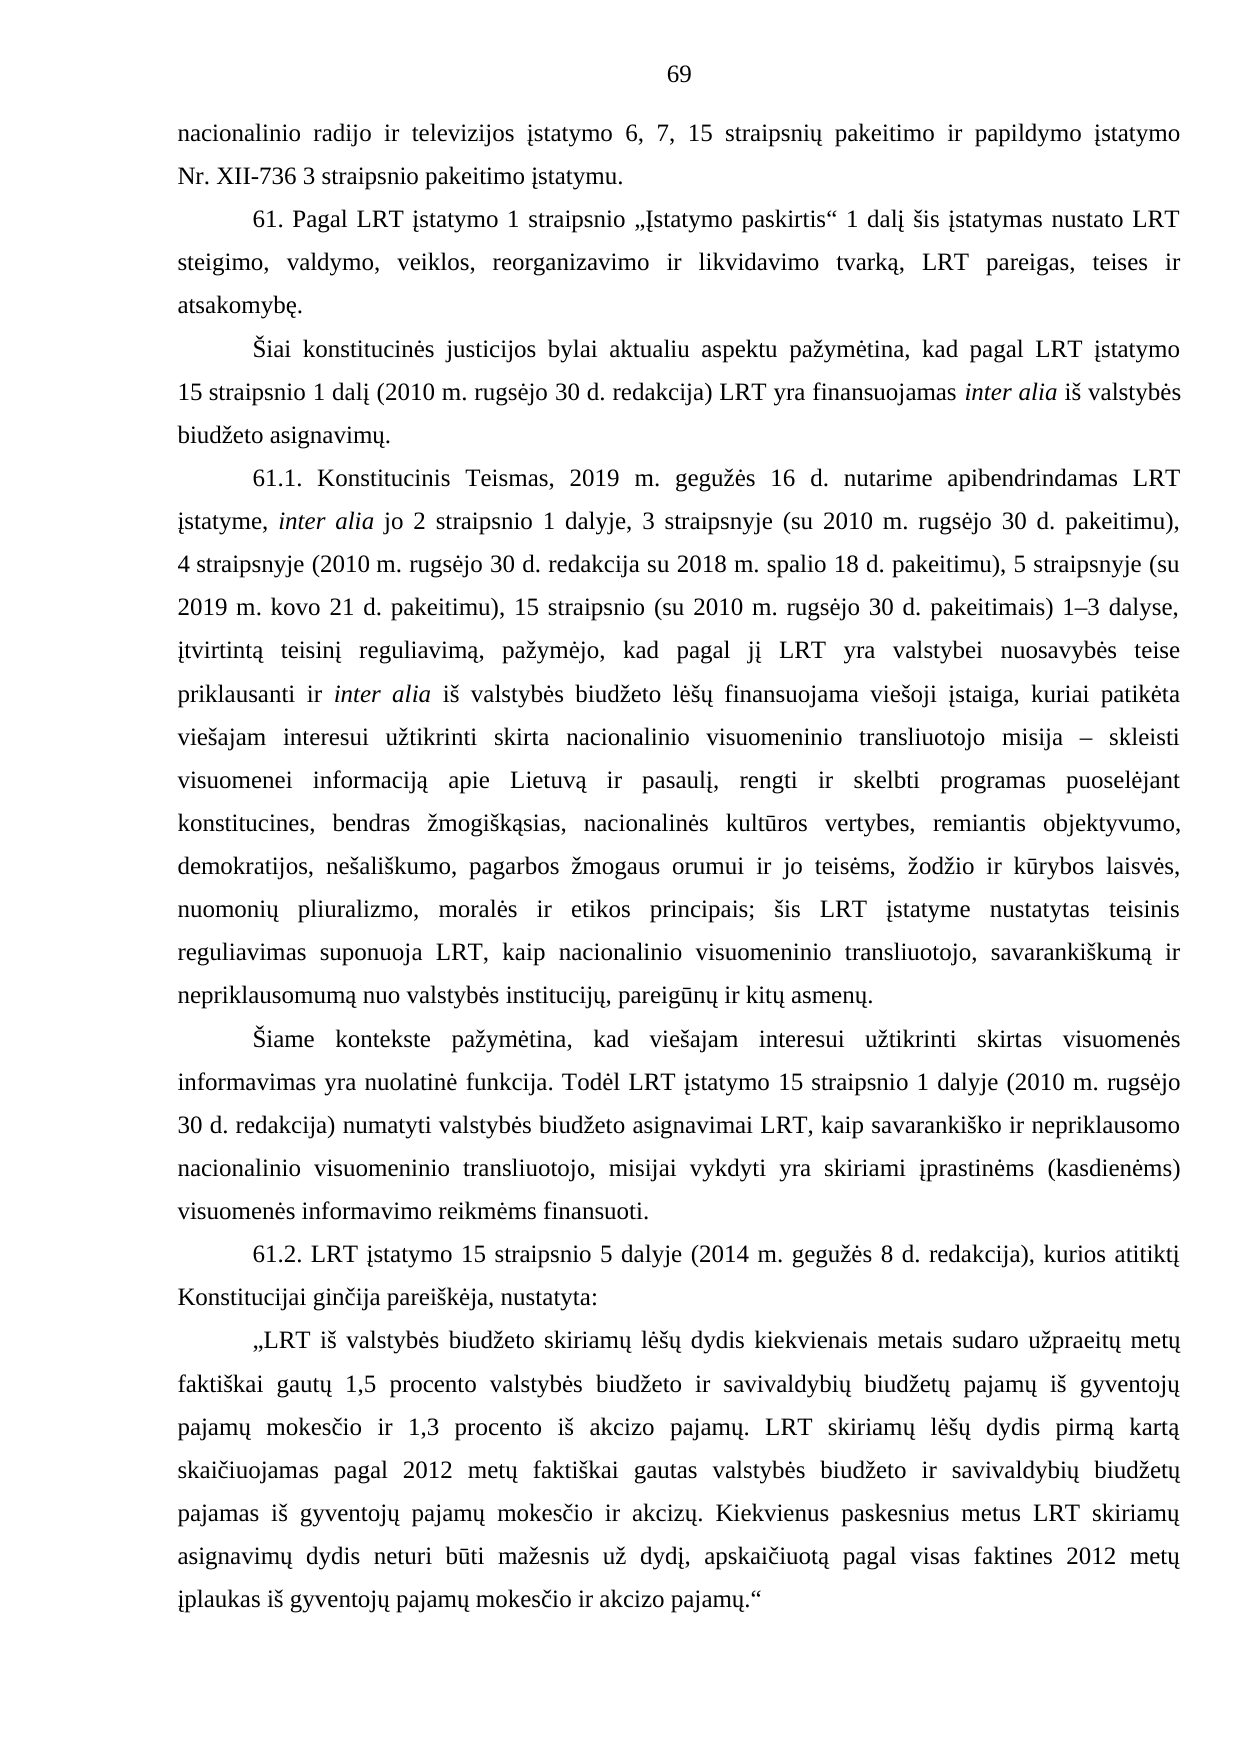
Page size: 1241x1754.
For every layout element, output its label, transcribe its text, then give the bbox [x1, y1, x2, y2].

text 61. Pagal LRT įstatymo 1 straipsnio „Įstatymo paskirtis“ 1 dalį šis įstatymas nustato LRT steigimo, valdymo, veiklos, reorganizavimo ir likvidavimo tvarką, LRT pareigas, teises ir atsakomybę. [177, 204, 1181, 319]
text Šiame kontekste pažymėtina, kad viešajam interesui užtikrinti skirtas visuomenės informavimas yra nuolatinė funkcija. Todėl LRT įstatymo 15 straipsnio 1 dalyje (2010 m. rugsėjo 30 d. redakcija) numatyti valstybės biudžeto asignavimai LRT, kaip savarankiško ir nepriklausomo nacionalinio visuomeninio transliuotojo, misijai vykdyti yra skiriami įprastinėms (kasdienėms) visuomenės informavimo reikmėms finansuoti. [177, 1024, 1181, 1225]
text 61.1. Konstitucinis Teismas, 2019 m. gegužės 16 d. nutarime apibendrindamas LRT įstatyme, inter alia jo 2 straipsnio 1 dalyje, 3 straipsnyje (su 2010 m. rugsėjo 30 d. pakeitimu), 4 straipsnyje (2010 m. rugsėjo 30 d. redakcija su 2018 m. spalio 18 d. pakeitimu), 5 straipsnyje (su 2019 m. kovo 21 d. pakeitimu), 15 straipsnio (su 2010 m. rugsėjo 30 d. pakeitimais) 1–3 dalyse, įtvirtintą teisinį reguliavimą, pažymėjo, kad pagal jį LRT yra valstybei nuosavybės teise priklausanti ir inter alia iš valstybės biudžeto lėšų finansuojama viešoji įstaiga, kuriai patikėta viešajam interesui užtikrinti skirta nacionalinio visuomeninio transliuotojo misija – skleisti visuomenei informaciją apie Lietuvą ir pasaulį, rengti ir skelbti programas puoselėjant konstitucines, bendras žmogiškąsias, nacionalinės kultūros vertybes, remiantis objektyvumo, demokratijos, nešališkumo, pagarbos žmogaus orumui ir jo teisėms, žodžio ir kūrybos laisvės, nuomonių pliuralizmo, moralės ir etikos principais; šis LRT įstatyme nustatytas teisinis reguliavimas suponuoja LRT, kaip nacionalinio visuomeninio transliuotojo, savarankiškumą ir nepriklausomumą nuo valstybės institucijų, pareigūnų ir kitų asmenų. [177, 463, 1181, 1009]
text „LRT iš valstybės biudžeto skiriamų lėšų dydis kiekvienais metais sudaro užpraeitų metų faktiškai gautų 1,5 procento valstybės biudžeto ir savivaldybių biudžetų pajamų iš gyventojų pajamų mokesčio ir 1,3 procento iš akcizo pajamų. LRT skiriamų lėšų dydis pirmą kartą skaičiuojamas pagal 2012 metų faktiškai gautas valstybės biudžeto ir savivaldybių biudžetų pajamas iš gyventojų pajamų mokesčio ir akcizų. Kiekvienus paskesnius metus LRT skiriamų asignavimų dydis neturi būti mažesnis už dydį, apskaičiuotą pagal visas faktines 2012 metų įplaukas iš gyventojų pajamų mokesčio ir akcizo pajamų.“ [177, 1326, 1181, 1613]
text nacionalinio radijo ir televizijos įstatymo 6, 7, 15 straipsnių pakeitimo ir papildymo įstatymo Nr. XII-736 3 straipsnio pakeitimo įstatymu. [177, 118, 1181, 190]
text Šiai konstitucinės justicijos bylai aktualiu aspektu pažymėtina, kad pagal LRT įstatymo 15 straipsnio 1 dalį (2010 m. rugsėjo 30 d. redakcija) LRT yra finansuojamas inter alia iš valstybės biudžeto asignavimų. [177, 334, 1181, 449]
text 61.2. LRT įstatymo 15 straipsnio 5 dalyje (2014 m. gegužės 8 d. redakcija), kurios atitiktį Konstitucijai ginčija pareiškėja, nustatyta: [177, 1239, 1181, 1311]
